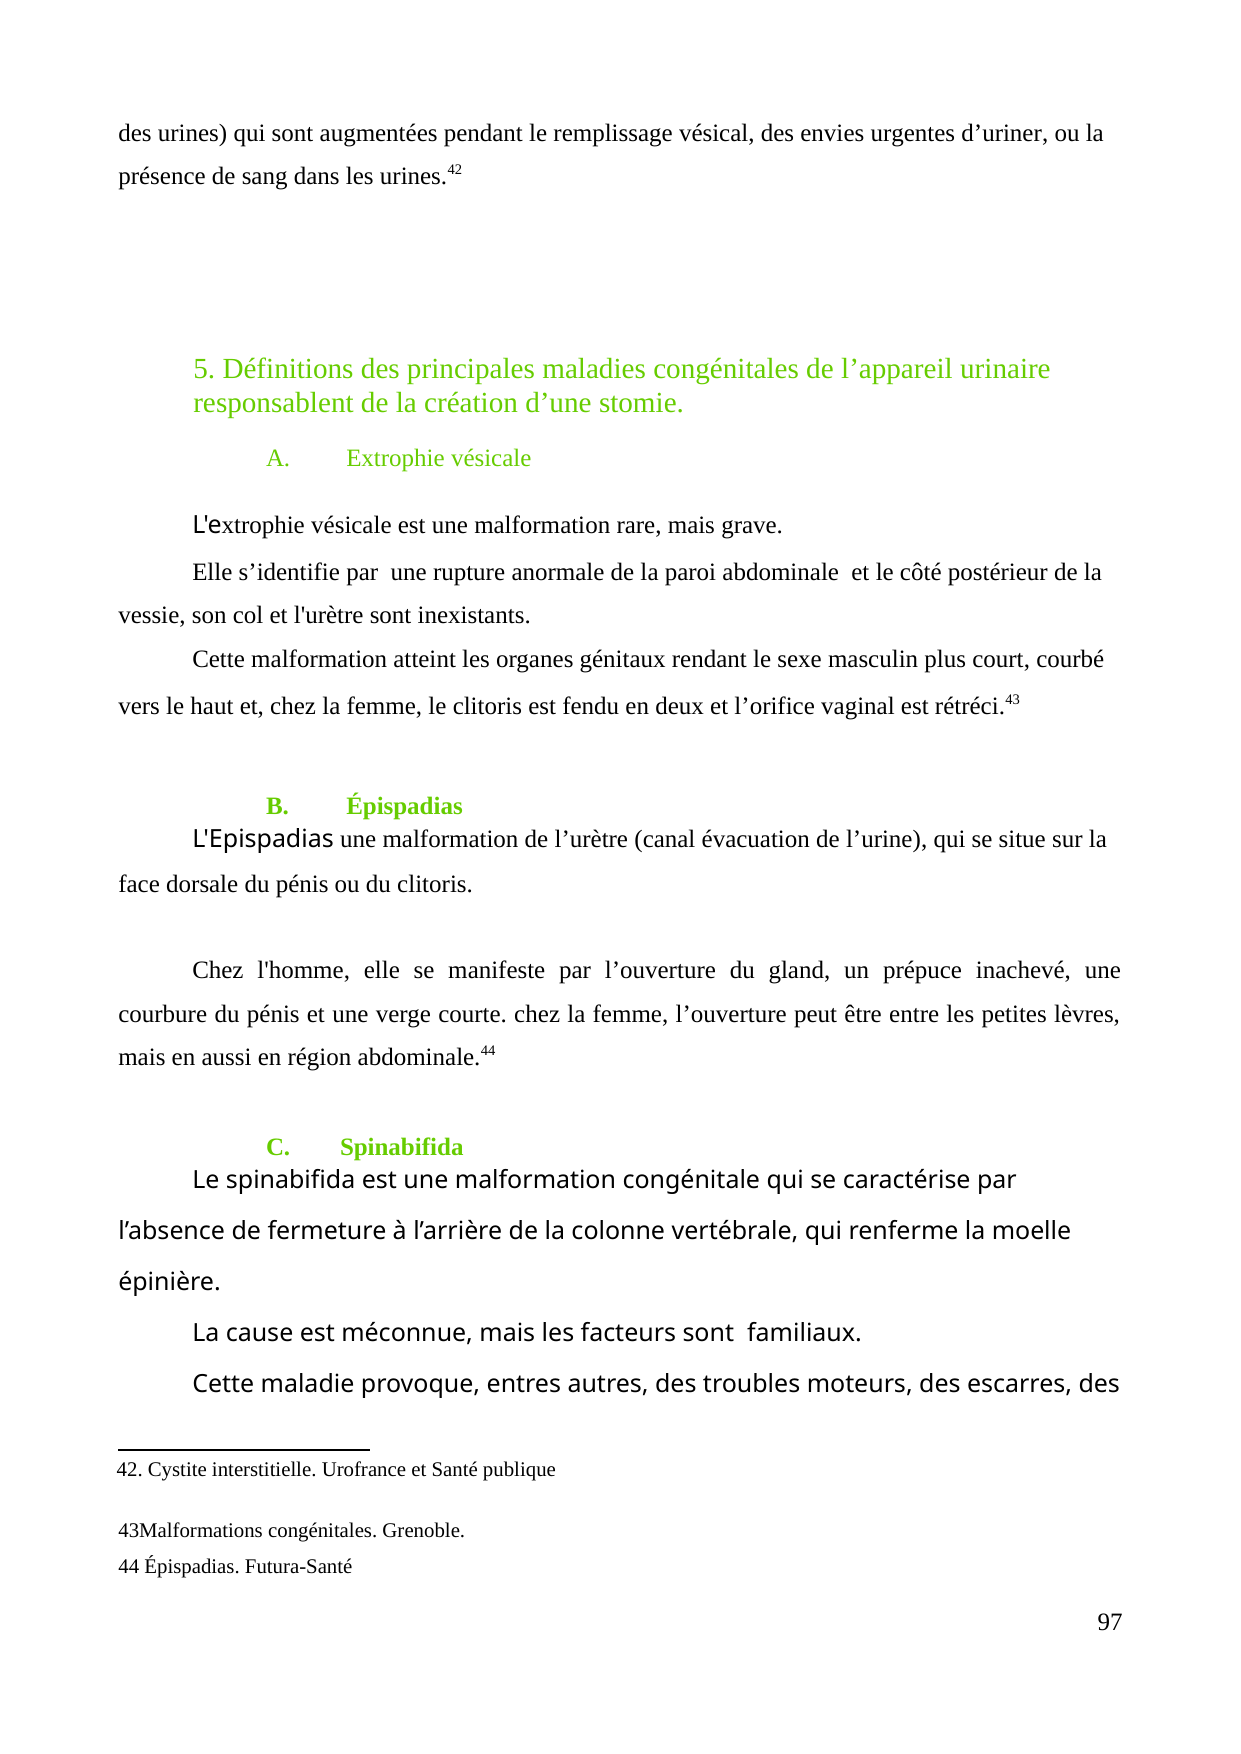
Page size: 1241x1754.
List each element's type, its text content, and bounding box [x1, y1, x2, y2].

text Malformations congénitales. Grenoble. [118, 1517, 1122, 1542]
text L'Epispadias une malformation de l’urètre (canal évacuation de l’urine), qui se situe sur la face dorsale du pénis ou du clitoris. [118, 821, 1122, 898]
text Cette maladie provoque, entres autres, des troubles moteurs, des escarres, des [118, 1366, 1122, 1400]
text Chez l'homme, elle se manifeste par l’ouverture du gland, un prépuce inachevé, une courbure du pénis et une verge courte. chez la femme, l’ouverture peut être entre les petites lèvres, mais en aussi en région abdominale. [118, 956, 1122, 1071]
text La cause est méconnue, mais les facteurs sont familiaux. [118, 1315, 1122, 1349]
text Elle s’identifie par une rupture anormale de la paroi abdominale et le côté postérieur de la vessie, son col et l'urètre sont inexistants. [118, 557, 1122, 629]
text 5. Définitions des principales maladies congénitales de l’appareil urinaire responsablent de la création d’une stomie. [118, 351, 1122, 418]
text . Cystite interstitielle. Urofrance et Santé publique [116, 1456, 1122, 1481]
text C. Spinabifida [118, 1128, 1122, 1162]
text L'extrophie vésicale est une malformation rare, mais grave. [118, 506, 1122, 540]
text des urines) qui sont augmentées pendant le remplissage vésical, des envies urgentes d’uriner, ou la présence de sang dans les urines. [116, 118, 1122, 190]
text B. Épispadias [118, 787, 1122, 821]
text Cette malformation atteint les organes génitaux rendant le sexe masculin plus court, courbé vers le haut et, chez la femme, le clitoris est fendu en deux et l’orifice vaginal est rétréci. [118, 644, 1122, 720]
text A. Extrophie vésicale [118, 443, 1122, 472]
text Le spinabifida est une malformation congénitale qui se caractérise par l’absence de fermeture à l’arrière de la colonne vertébrale, qui renferme la moelle épinière. [118, 1162, 1122, 1298]
text Épispadias. Futura-Santé [118, 1553, 1122, 1578]
